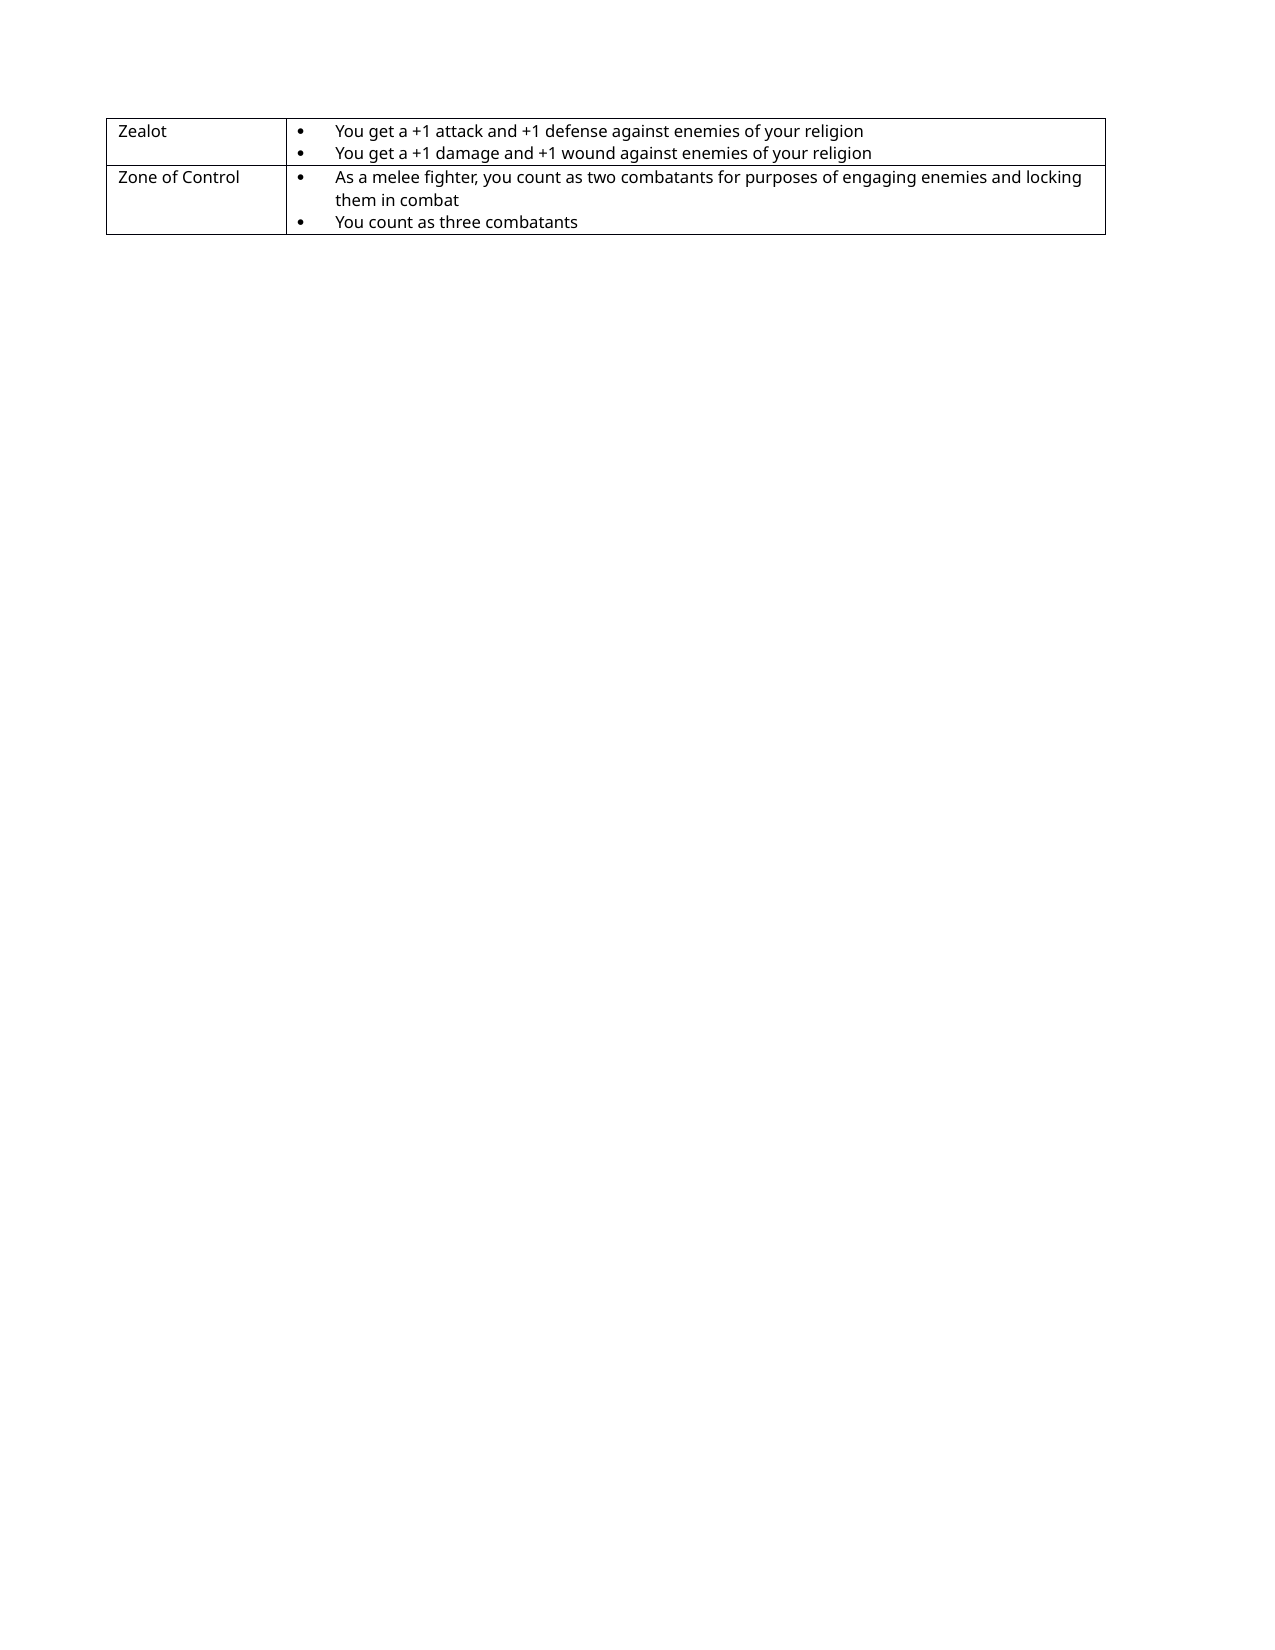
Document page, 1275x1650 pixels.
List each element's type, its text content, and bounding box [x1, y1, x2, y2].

table_cell Zone of Control [107, 166, 286, 234]
table_cell Zealot [107, 119, 286, 164]
table_cell You get a +1 attack and +1 defense against enemies of your religion You get a +1 damage and +1 wound against enemies of your religion [287, 119, 1105, 164]
table_cell As a melee fighter, you count as two combatants for purposes of engaging enemies and locking them in combat You count as three combatants [287, 166, 1105, 234]
